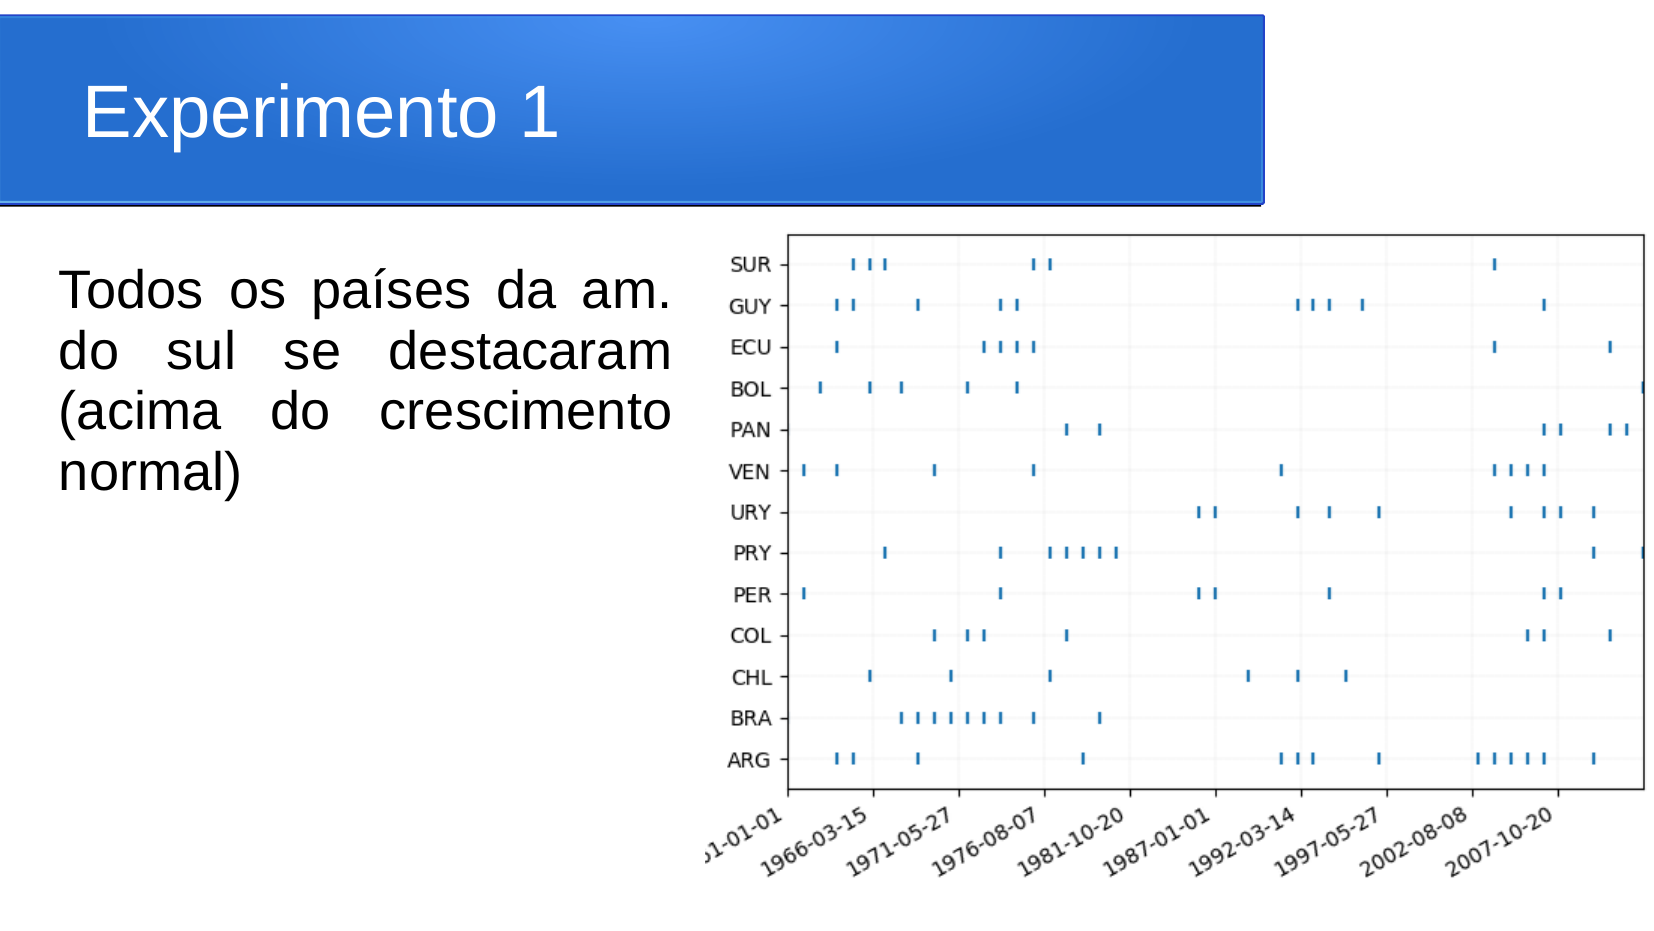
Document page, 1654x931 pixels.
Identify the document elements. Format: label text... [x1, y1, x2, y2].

list Todos os países da am. do sul se destacaram (acima do crescimento normal) [0, 259, 674, 800]
title Experimento 1 [82, 35, 1235, 189]
picture [705, 212, 1654, 931]
